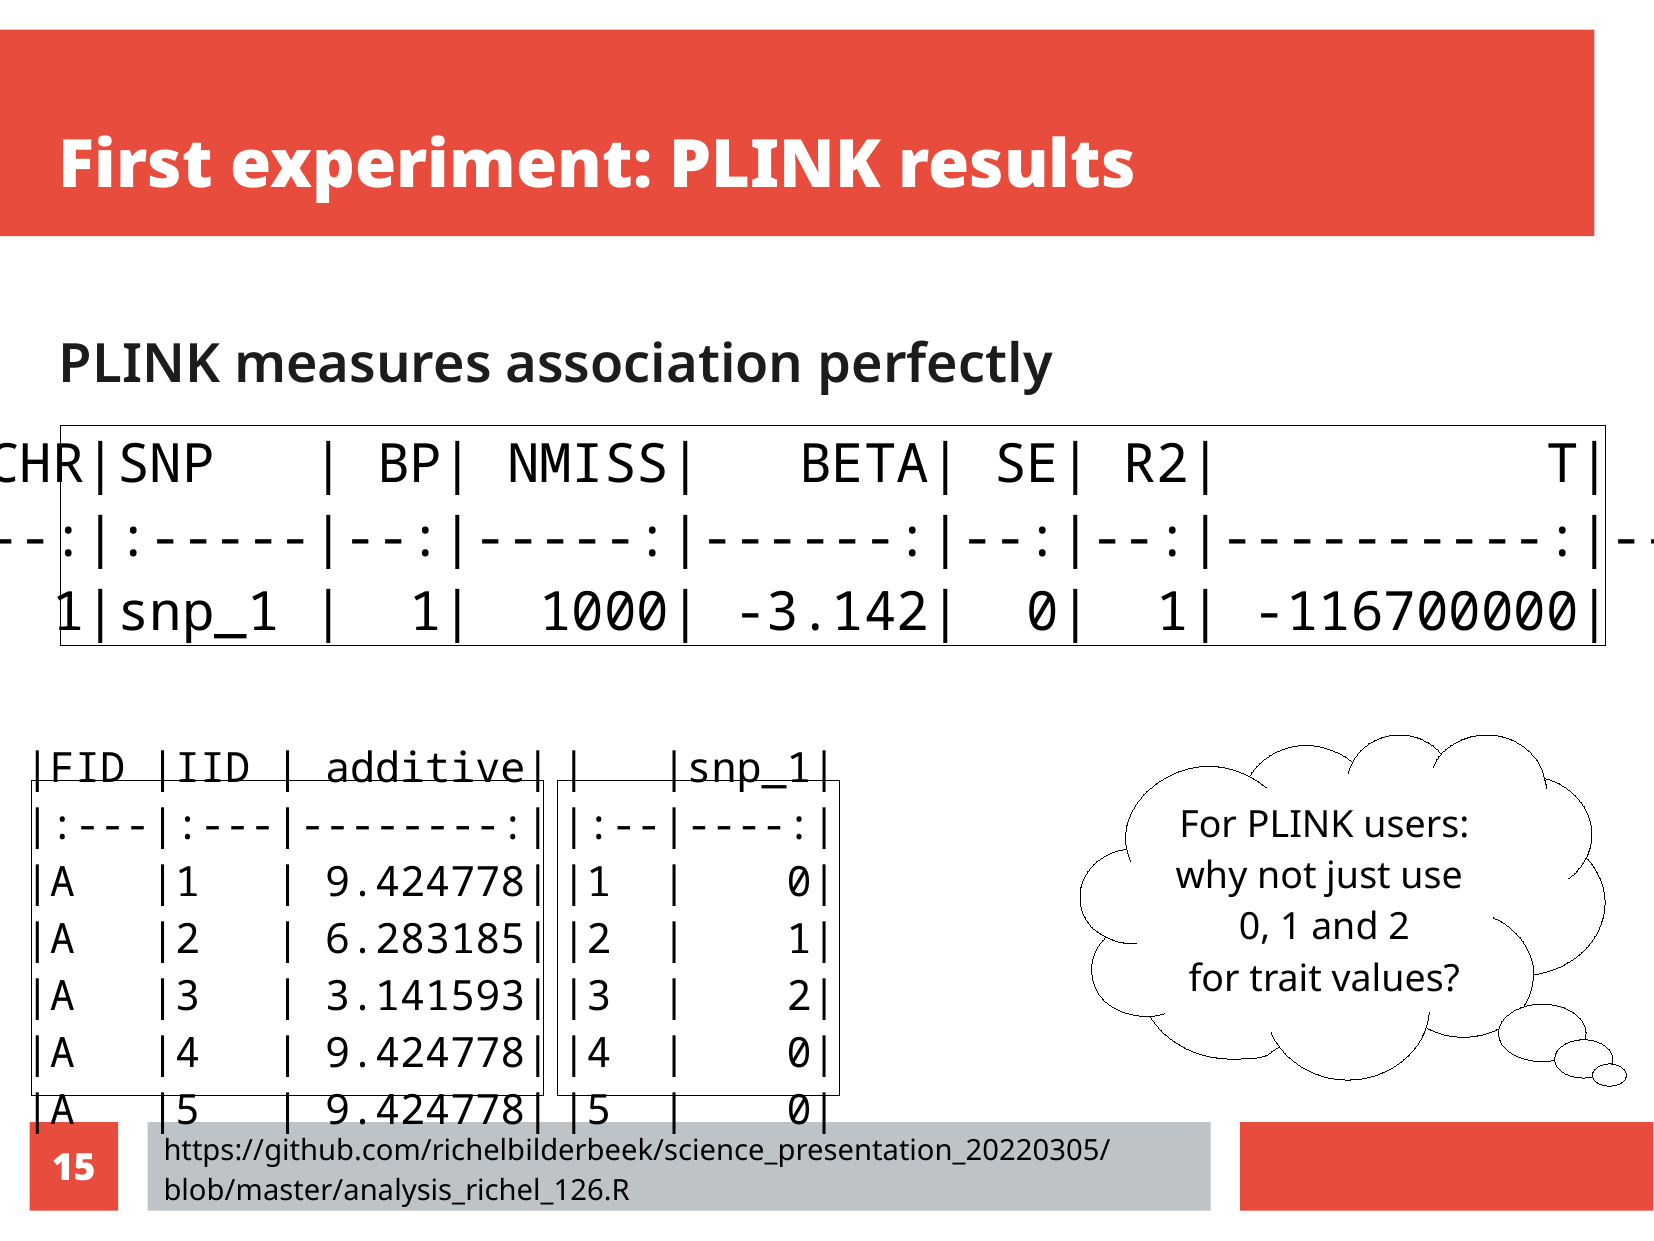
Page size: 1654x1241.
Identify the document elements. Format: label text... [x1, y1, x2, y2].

text_box https://github.com/richelbilderbeek/science_presentation_20220305/blob/master/analysis_richel_126.R [148, 1122, 1216, 1216]
text_box | |snp_1| |:--|----:| |1 | 0| |2 | 1| |3 | 2| |4 | 0| |5 | 0| [557, 780, 840, 1096]
text_box | CHR|SNP | BP| NMISS| BETA| SE| R2| T| P| |---:|:-----|--:|-----:|------:|--:|--:|----------:|--:| | 1|snp_1 | 1| 1000| -3.142| 0| 1| -116700000| 0| [60, 425, 1606, 646]
title First experiment: PLINK results [59, 59, 1595, 207]
text_box |FID |IID | additive| |:---|:---|--------:| |A |1 | 9.424778| |A |2 | 6.283185| |A |3 | 3.141593| |A |4 | 9.424778| |A |5 | 9.424778| [31, 780, 544, 1096]
text_box For PLINK users: why not just use 0, 1 and 2 for trait values? [1080, 735, 1627, 1087]
list PLINK measures association perfectly [59, 324, 1565, 443]
